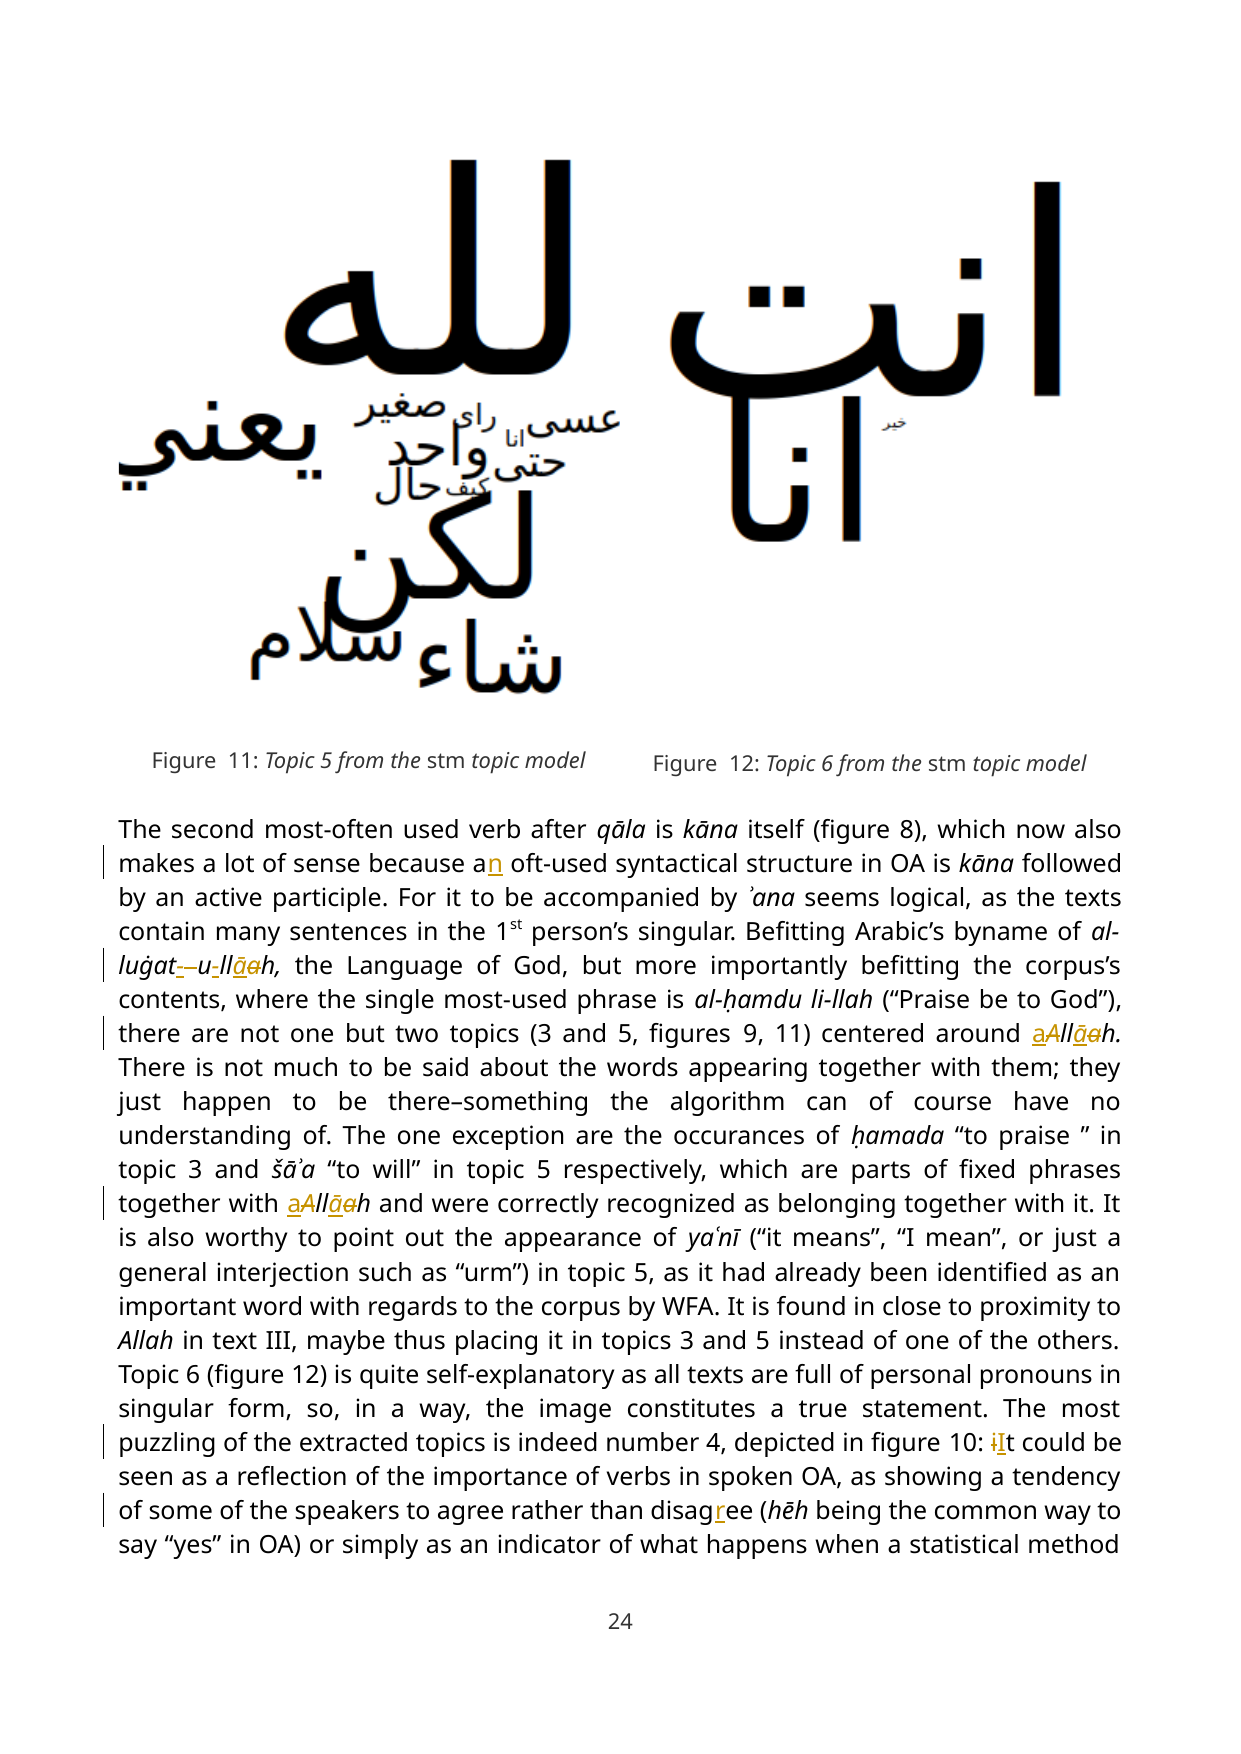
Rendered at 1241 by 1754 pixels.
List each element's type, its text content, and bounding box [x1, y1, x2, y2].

text Figure 11: Topic 5 from the stm topic model [119, 746, 620, 775]
text The second most-often used verb after qāla is kāna itself (figure 8), which now also makes a lot of sense because an oft-used syntactical structure in OA is kāna followed by an active participle. For it to be accompanied by ʾana seems logical, as the texts contain many sentences in the 1st person’s singular. Befitting Arabic’s byname of al-luġat-u-llāh, the Language of God, but more importantly befitting the corpus’s contents, where the single most-used phrase is al-ḥamdu li-llah (“Praise be to God”), there are not one but two topics (3 and 5, figures 9, 11) centered around allāh. There is not much to be said about the words appearing together with them; they just happen to be there–something the algorithm can of course have no understanding of. The one exception are the occurances of ḥamada “to praise ” in topic 3 and šāʾa “to will” in topic 5 respectively, which are parts of fixed phrases together with allāh and were correctly recognized as belonging together with it. It is also worthy to point out the appearance of yaʿnī (“it means”, “I mean”, or just a general interjection such as “urm”) in topic 5, as it had already been identified as an important word with regards to the corpus by WFA. It is found in close to proximity to Allah in text III, maybe thus placing it in topics 3 and 5 instead of one of the others. Topic 6 (figure 12) is quite self-explanatory as all texts are full of personal pronouns in singular form, so, in a way, the image constitutes a true statement. The most puzzling of the extracted topics is indeed number 4, depicted in figure 10: It could be seen as a reflection of the importance of verbs in spoken OA, as showing a tendency of some of the speakers to agree rather than disagree (hēh being the common way to say “yes” in OA) or simply as an indicator of what happens when a statistical method [118, 118, 1122, 1561]
text Figure 12: Topic 6 from the stm topic model [620, 703, 1121, 777]
picture [118, 118, 620, 746]
picture [647, 118, 1094, 703]
